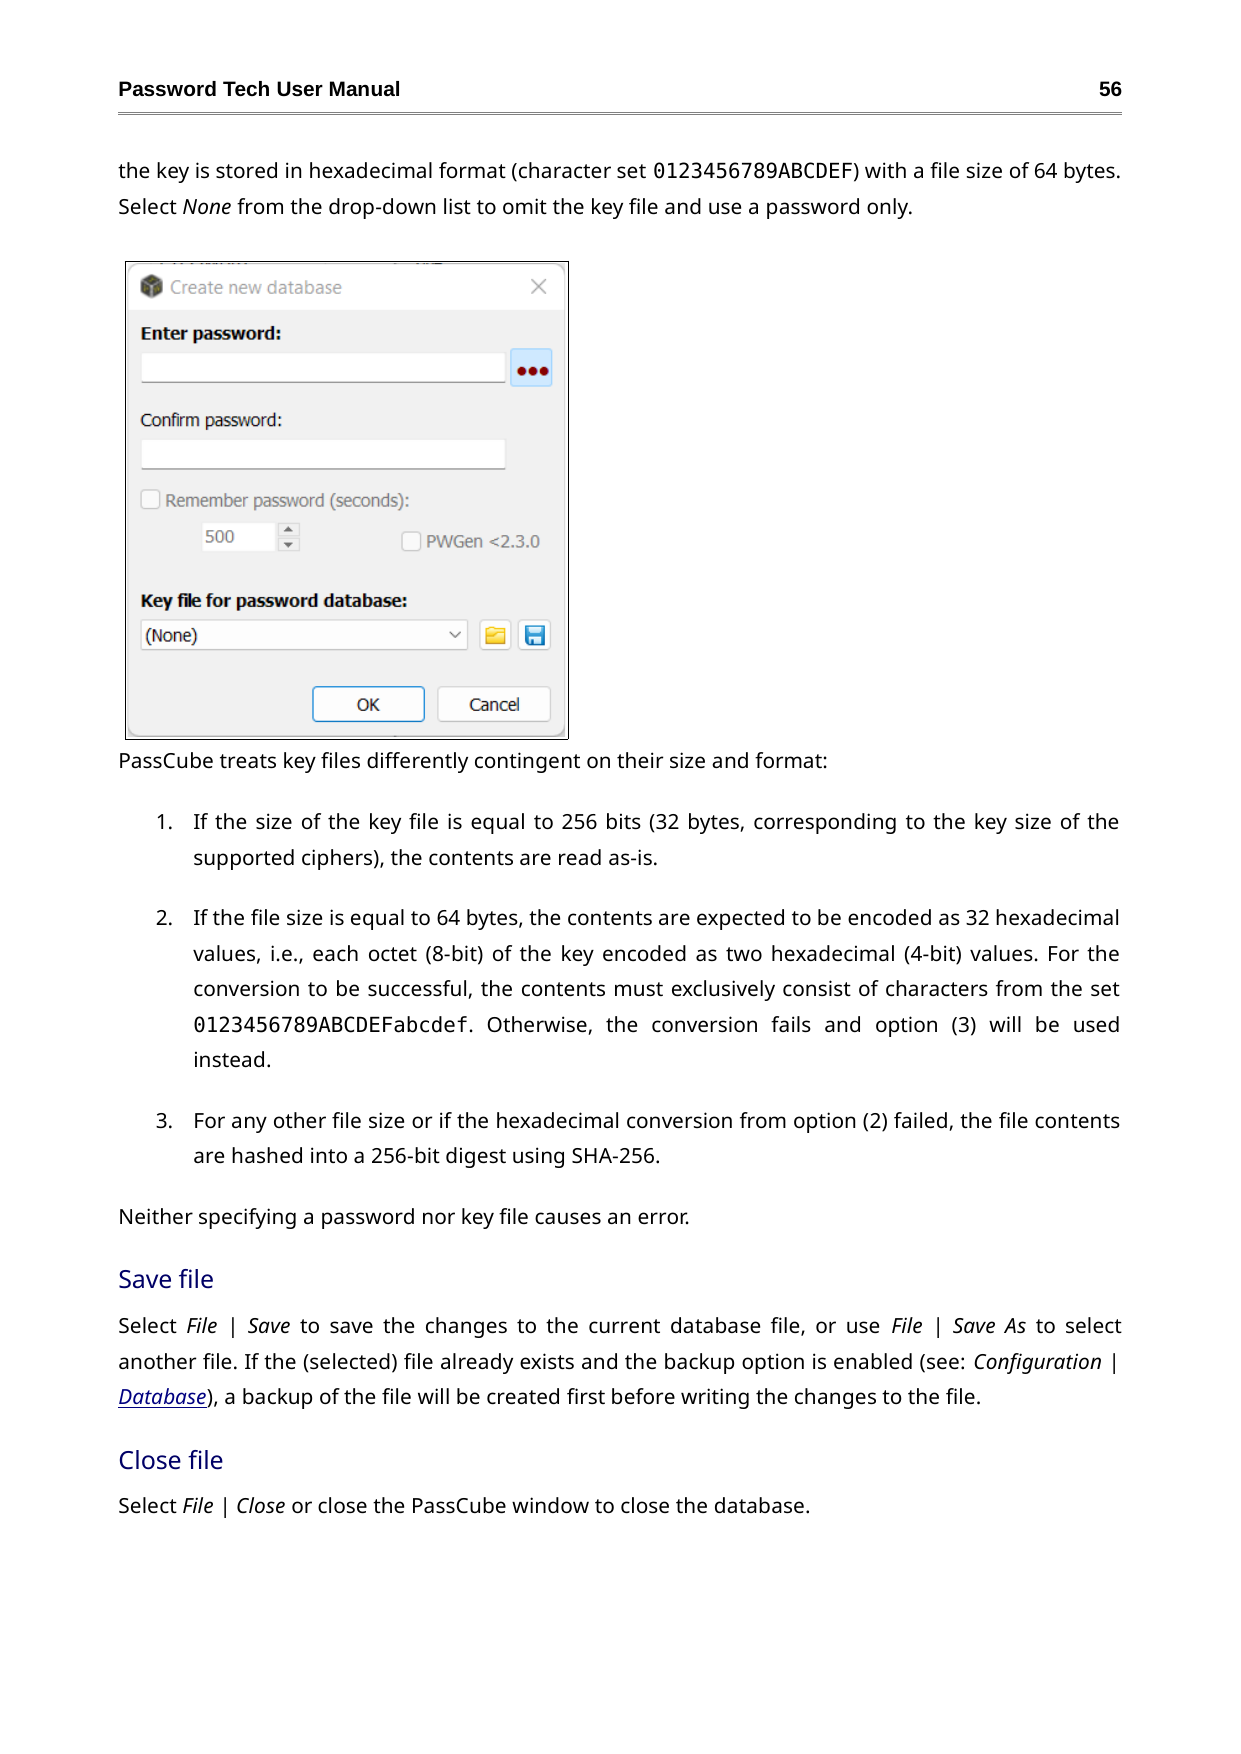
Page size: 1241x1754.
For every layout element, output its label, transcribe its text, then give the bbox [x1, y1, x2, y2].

text Select File | Save to save the changes to the current database file, or use File | Save As to select another file. If the (selected) file already exists and the backup option is enabled (see: Configuration | Database), a backup of the file will be created first before writing the changes to the file. [118, 1311, 1122, 1411]
subtitle Close file [118, 1443, 1122, 1477]
text Select File | Close or close the PassCube window to close the database. [118, 1491, 1122, 1520]
text PassCube treats key files differently contingent on their size and format: [118, 252, 1122, 775]
text Neither specifying a password nor key file causes an error. [118, 1202, 1122, 1230]
list If the file size is equal to 64 bytes, the contents are expected to be encoded as 32 hexadecimal values, i.e., each octet (8-bit) of the key encoded as two hexadecimal (4-bit) values. For the conversion to be successful, the contents must exclusively consist of characters from the set 0123456789ABCDEFabcdef. Otherwise, the conversion fails and option (3) will be used instead. [156, 903, 1122, 1074]
list If the size of the key file is equal to 256 bits (32 bytes, corresponding to the key size of the supported ciphers), the contents are read as-is. [156, 807, 1122, 871]
subtitle Save file [118, 1262, 1122, 1296]
list For any other file size or if the hexadecimal conversion from option (2) failed, the file contents are hashed into a 256-bit digest using SHA-256. [156, 1106, 1122, 1170]
picture [127, 263, 566, 737]
text the key is stored in hexadecimal format (character set 0123456789ABCDEF) with a file size of 64 bytes. Select None from the drop-down list to omit the key file and use a password only. [118, 156, 1122, 220]
